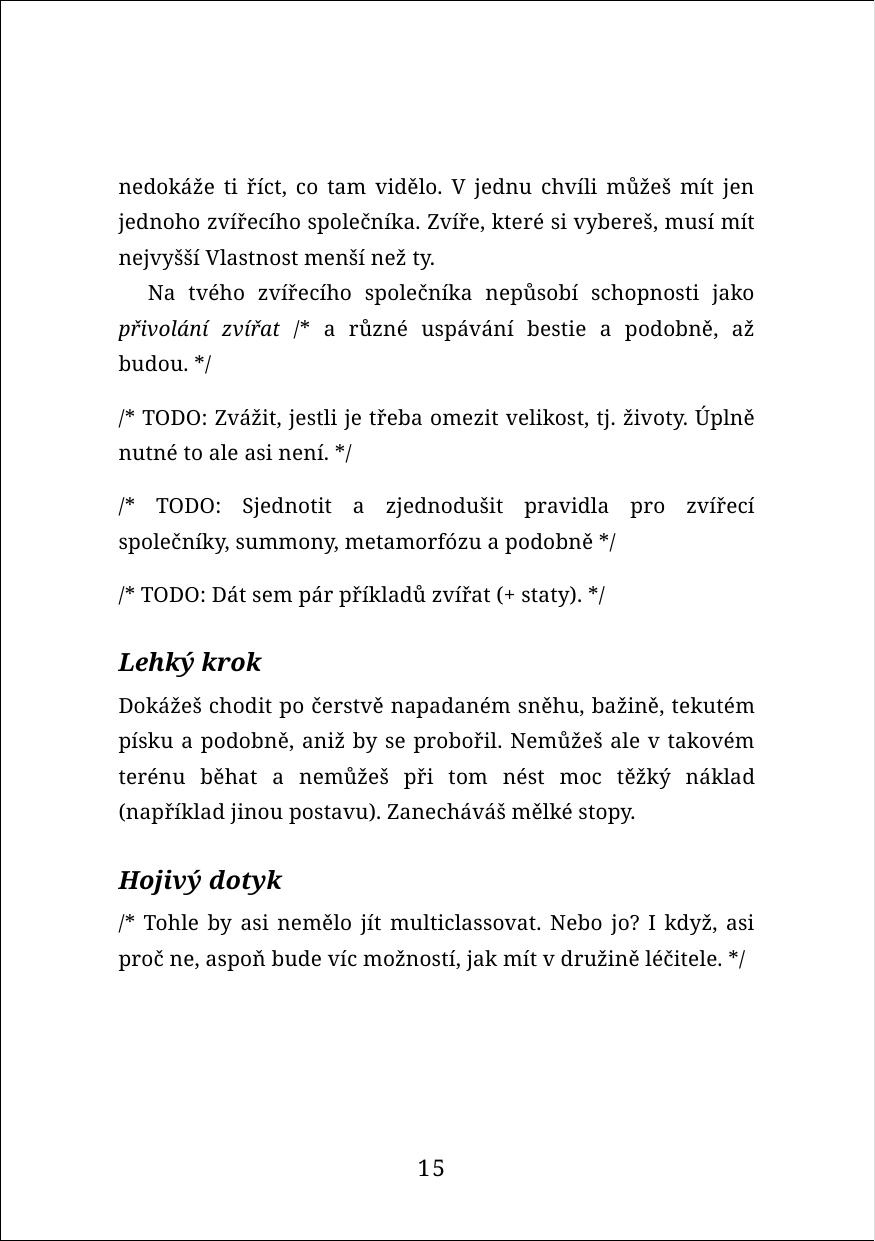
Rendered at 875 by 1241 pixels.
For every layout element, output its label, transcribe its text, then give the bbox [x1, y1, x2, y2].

text /* TODO: Dát sem pár příkladů zvířat (+ staty). */ [118, 580, 756, 608]
text /* Tohle by asi nemělo jít multiclassovat. Nebo jo? I když, asi proč ne, aspoň bude víc možností, jak mít v družině léčitele. */ [118, 908, 756, 972]
subtitle Hojivý dotyk [118, 862, 756, 897]
subtitle Lehký krok [118, 645, 756, 679]
text /* TODO: Zvážit, jestli je třeba omezit velikost, tj. životy. Úplně nutné to ale asi není. */ [118, 403, 756, 467]
text /* TODO: Sjednotit a zjednodušit pravidla pro zvířecí společníky, summony, metamorfózu a podobně */ [118, 491, 756, 555]
text nedokáže ti říct, co tam vidělo. V jednu chvíli můžeš mít jen jednoho zvířecího společníka. Zvíře, které si vybereš, musí mít nejvyšší Vlastnost menší než ty. Na tvého zvířecího společníka nepůsobí schopnosti jako přivolání zvířat /* a různé uspávání bestie a podobně, až budou. */ [118, 172, 756, 378]
text Dokážeš chodit po čerstvě napadaném sněhu, bažině, tekutém písku a podobně, aniž by se probořil. Nemůžeš ale v takovém terénu běhat a nemůžeš při tom nést moc těžký náklad (například jinou postavu). Zanecháváš mělké stopy. [118, 691, 756, 826]
